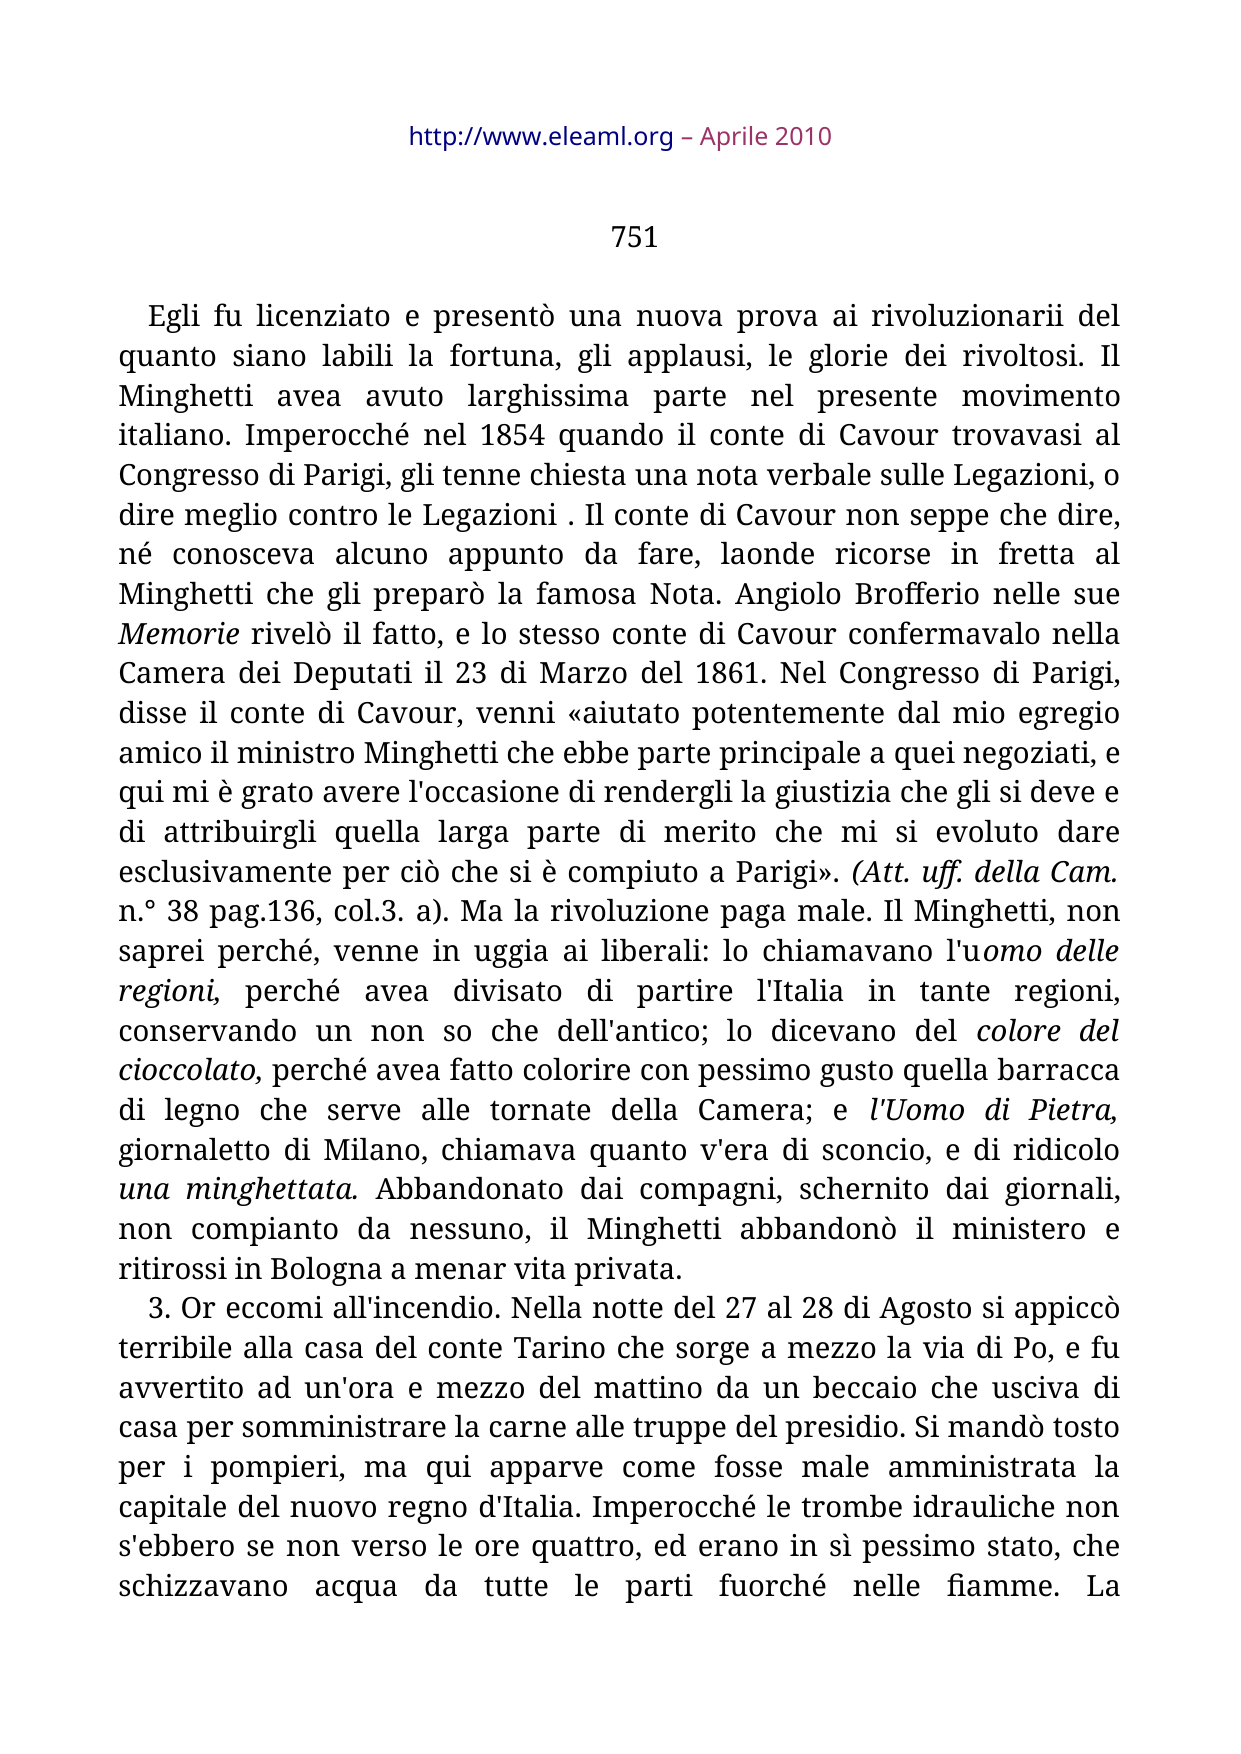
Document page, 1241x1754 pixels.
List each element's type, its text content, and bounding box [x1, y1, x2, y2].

text Egli fu licenziato e presentò una nuova prova ai rivoluzionarii del quanto siano labili la fortuna, gli applausi, le glorie dei rivoltosi. Il Minghetti avea avuto larghissima parte nel presente movimento italiano. Imperocché nel 1854 quando il conte di Cavour trovavasi al Congresso di Parigi, gli tenne chiesta una nota verbale sulle Legazioni, o dire meglio contro le Legazioni . Il conte di Cavour non seppe che dire, né conosceva alcuno appunto da fare, laonde ricorse in fretta al Minghetti che gli preparò la famosa Nota. Angiolo Brofferio nelle sue Memorie rivelò il fatto, e lo stesso conte di Cavour confermavalo nella Camera dei Deputati il 23 di Marzo del 1861. Nel Congresso di Parigi, disse il conte di Cavour, venni «aiutato potentemente dal mio egregio amico il ministro Minghetti che ebbe parte principale a quei negoziati, e qui mi è grato avere l'occasione di rendergli la giustizia che gli si deve e di attribuirgli quella larga parte di merito che mi si evoluto dare esclusivamente per ciò che si è compiuto a Parigi». (Att. uff. della Cam. n.° 38 pag.136, col.3. a). Ma la rivoluzione paga male. Il Minghetti, non saprei perché, venne in uggia ai liberali: lo chiamavano l'uomo delle regioni, perché avea divisato di partire l'Italia in tante regioni, conservando un non so che dell'antico; lo dicevano del colore del cioccolato, perché avea fatto colorire con pessimo gusto quella barracca di legno che serve alle tornate della Camera; e l'Uomo di Pietra, giornaletto di Milano, chiamava quanto v'era di sconcio, e di ridicolo una minghettata. Abbandonato dai compagni, schernito dai giornali, non compianto da nessuno, il Minghetti abbandonò il ministero e ritirossi in Bologna a menar vita privata. [118, 295, 1122, 1288]
text 751 [118, 216, 1122, 256]
text 3. Or eccomi all'incendio. Nella notte del 27 al 28 di Agosto si appiccò terribile alla casa del conte Tarino che sorge a mezzo la via di Po, e fu avvertito ad un'ora e mezzo del mattino da un beccaio che usciva di casa per somministrare la carne alle truppe del presidio. Si mandò tosto per i pompieri, ma qui apparve come fosse male amministrata la capitale del nuovo regno d'Italia. Imperocché le trombe idrauliche non s'ebbero se non verso le ore quattro, ed erano in sì pessimo stato, che schizzavano acqua da tutte le parti fuorché nelle fiamme. La [118, 1288, 1122, 1605]
